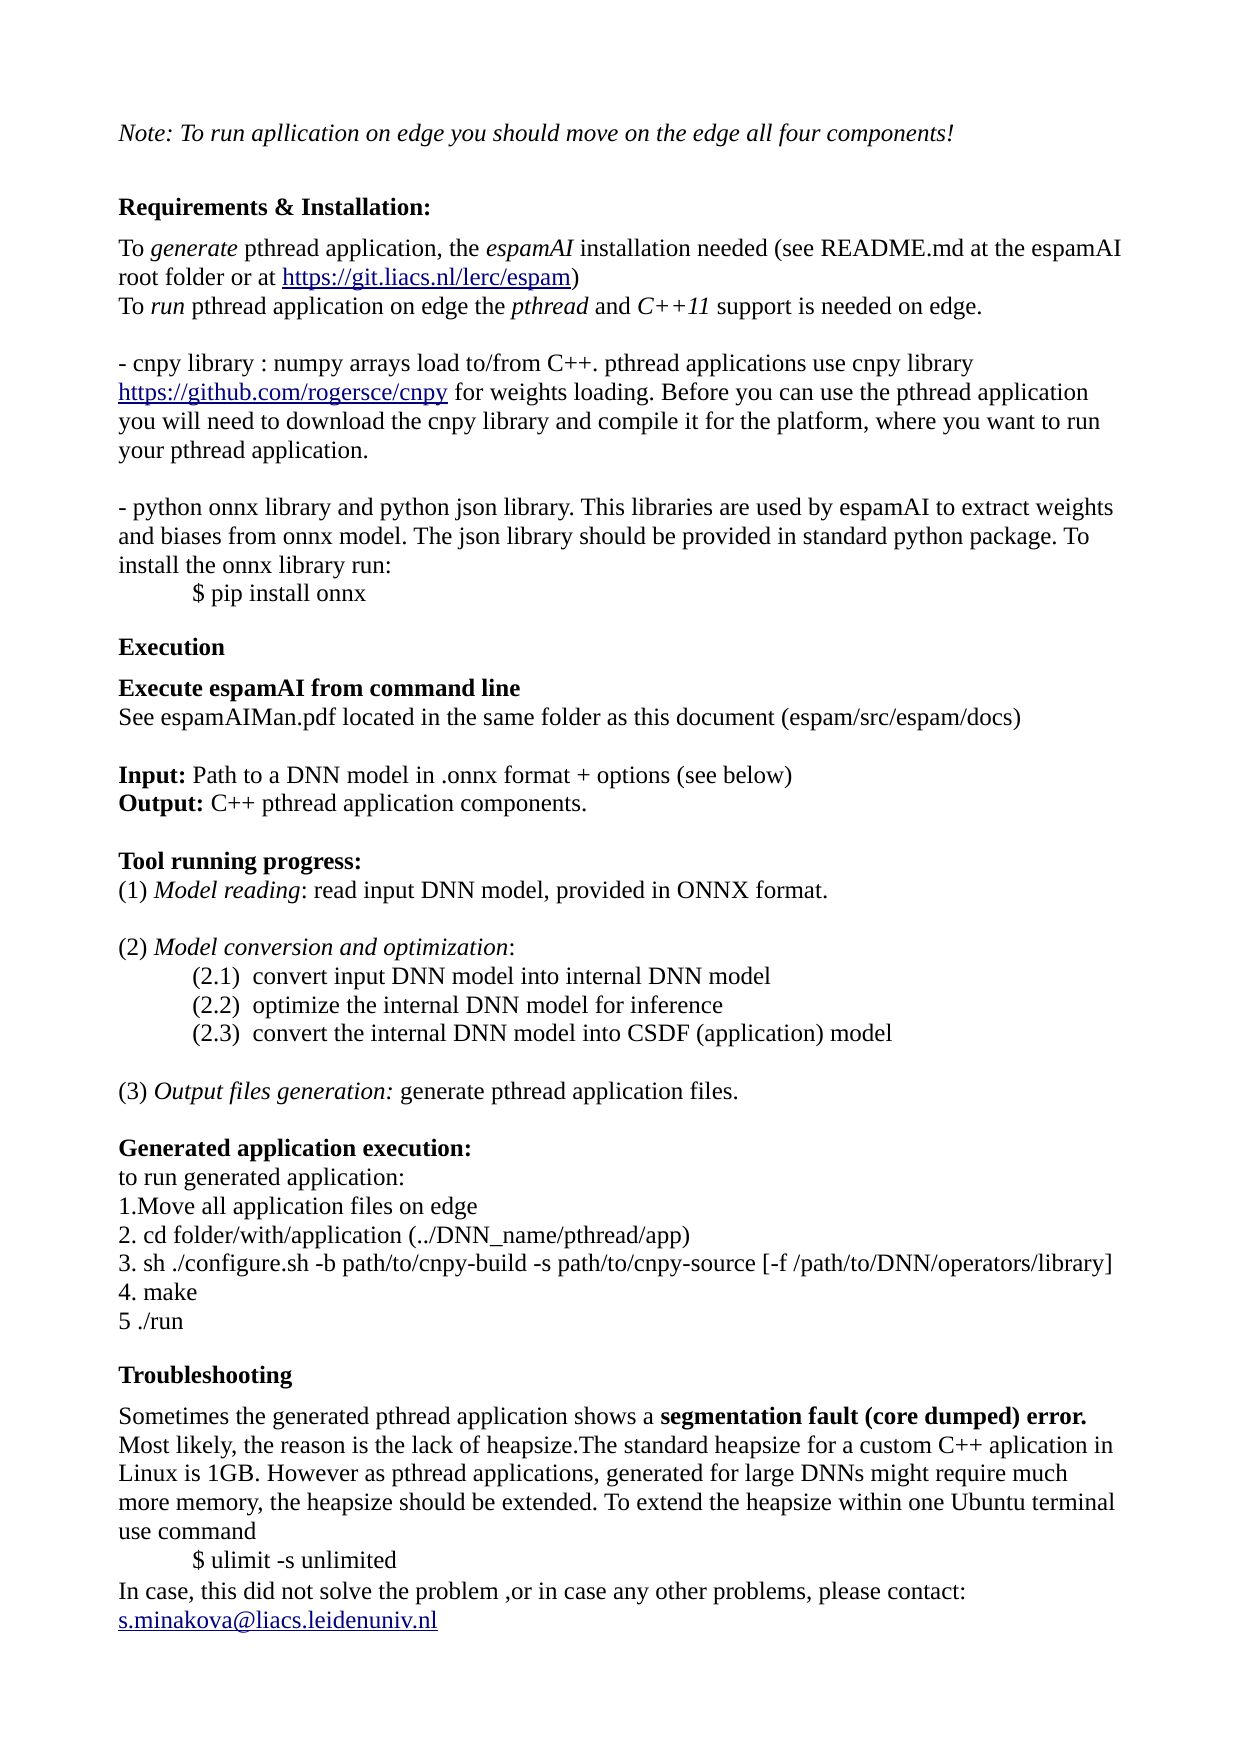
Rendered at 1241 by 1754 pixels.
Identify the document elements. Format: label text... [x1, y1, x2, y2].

text Tool running progress: [118, 846, 1122, 875]
text (1) Model reading: read input DNN model, provided in ONNX format. [118, 875, 1122, 903]
subtitle Execution [118, 632, 1122, 661]
text $ pip install onnx [118, 578, 1122, 607]
text 2. cd folder/with/application (../DNN_name/pthread/app) [118, 1220, 1122, 1248]
text (2) Model conversion and optimization: [118, 932, 1122, 961]
text 5 ./run [118, 1306, 1122, 1335]
text - cnpy library : numpy arrays load to/from C++. pthread applications use cnpy library https://github.com/rogersce/cnpy for weights loading. Before you can use the pthread application you will need to download the cnpy library and compile it for the platform, where you want to run your pthread application. [118, 348, 1122, 463]
text Output: C++ pthread application components. [118, 788, 1122, 817]
text 3. sh ./configure.sh -b path/to/cnpy-build -s path/to/cnpy-source [-f /path/to/DNN/operators/library] [118, 1248, 1122, 1277]
text 1.Move all application files on edge [118, 1191, 1122, 1220]
text (3) Output files generation: generate pthread application files. [118, 1076, 1122, 1105]
text 4. make [118, 1277, 1122, 1306]
text Execute espamAI from command line [118, 673, 1122, 702]
text - python onnx library and python json library. This libraries are used by espamAI to extract weights and biases from onnx model. The json library should be provided in standard python package. To install the onnx library run: [118, 492, 1122, 578]
text s.minakova@liacs.leidenuniv.nl [118, 1605, 1122, 1634]
subtitle Requirements & Installation: [118, 192, 1122, 221]
text (2.2) optimize the internal DNN model for inference [118, 990, 1122, 1018]
text $ ulimit -s unlimited [118, 1545, 1122, 1573]
text (2.1) convert input DNN model into internal DNN model [118, 961, 1122, 990]
text In case, this did not solve the problem ,or in case any other problems, please contact: [118, 1576, 1122, 1605]
text To generate pthread application, the espamAI installation needed (see README.md at the espamAI root folder or at https://git.liacs.nl/lerc/espam) [118, 233, 1122, 291]
text Sometimes the generated pthread application shows a segmentation fault (core dumped) error. Most likely, the reason is the lack of heapsize.The standard heapsize for a custom C++ aplication in Linux is 1GB. However as pthread applications, generated for large DNNs might require much more memory, the heapsize should be extended. To extend the heapsize within one Ubuntu terminal use command [118, 1401, 1122, 1545]
text Input: Path to a DNN model in .onnx format + options (see below) [118, 760, 1122, 788]
text Generated application execution: [118, 1133, 1122, 1162]
text to run generated application: [118, 1162, 1122, 1191]
text (2.3) convert the internal DNN model into CSDF (application) model [118, 1018, 1122, 1047]
subtitle Troubleshooting [118, 1360, 1122, 1388]
text Note: To run apllication on edge you should move on the edge all four components! [118, 118, 1122, 147]
text To run pthread application on edge the pthread and C++11 support is needed on edge. [118, 291, 1122, 320]
text See espamAIMan.pdf located in the same folder as this document (espam/src/espam/docs) [118, 702, 1122, 731]
